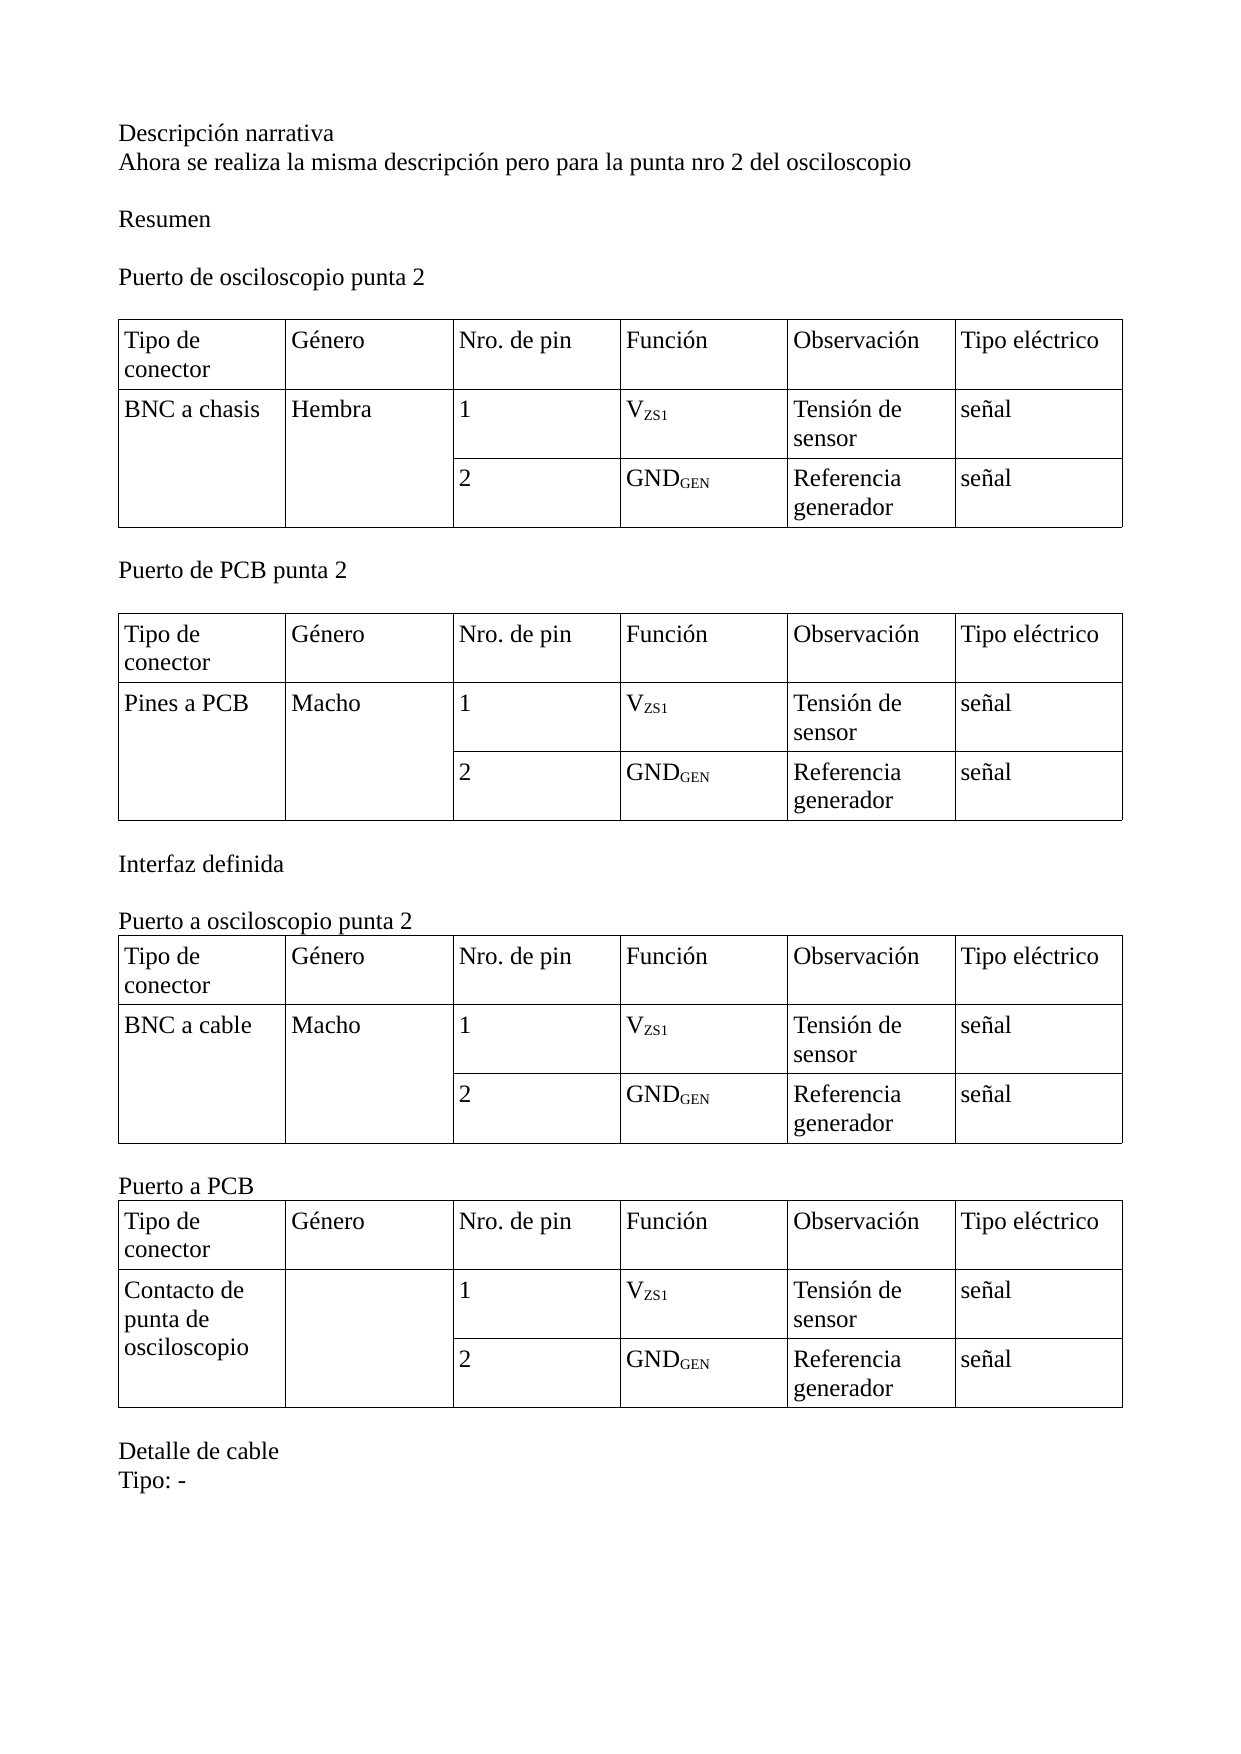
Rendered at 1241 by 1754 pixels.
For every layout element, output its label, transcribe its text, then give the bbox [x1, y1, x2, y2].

table_cell Pines a PCB [119, 683, 285, 820]
table_header Tipo de conector [119, 320, 285, 388]
table_header Nro. de pin [454, 614, 620, 682]
table_cell señal [956, 459, 1122, 527]
table_cell GNDGEN [621, 459, 787, 527]
table_cell Tensión de sensor [788, 1270, 955, 1338]
table_header Género [286, 936, 453, 1004]
table_cell Macho [286, 683, 453, 820]
table_header Nro. de pin [454, 1201, 620, 1269]
table_cell señal [956, 752, 1122, 820]
table_cell Macho [286, 1005, 453, 1142]
table_header Tipo eléctrico [956, 320, 1122, 388]
table_header Género [286, 614, 453, 682]
table_cell GNDGEN [621, 1339, 787, 1407]
text Puerto de PCB punta 2 [118, 555, 1122, 584]
table_cell BNC a chasis [119, 390, 285, 527]
table_cell Referencia generador [788, 752, 955, 820]
table_header Género [286, 320, 453, 388]
text Interfaz definida [118, 849, 1122, 878]
table_cell 1 [454, 683, 620, 751]
table_cell Tensión de sensor [788, 390, 955, 457]
table_cell Referencia generador [788, 459, 955, 527]
table_cell 1 [454, 1270, 620, 1338]
table_header Observación [788, 320, 955, 388]
table_cell señal [956, 683, 1122, 751]
table_cell GNDGEN [621, 1074, 787, 1142]
table_header Observación [788, 1201, 955, 1269]
table_header Nro. de pin [454, 320, 620, 388]
table_cell GNDGEN [621, 752, 787, 820]
table_cell Contacto de punta de osciloscopio [119, 1270, 285, 1407]
table_cell Referencia generador [788, 1074, 955, 1142]
table_cell VZS1 [621, 1270, 787, 1338]
text Descripción narrativa [118, 118, 1122, 147]
table_cell señal [956, 390, 1122, 457]
table_cell Hembra [286, 390, 453, 527]
text Resumen [118, 204, 1122, 233]
table_header Observación [788, 936, 955, 1004]
text Puerto a osciloscopio punta 2 [118, 906, 1122, 935]
text Detalle de cable [118, 1436, 1122, 1465]
text Puerto de osciloscopio punta 2 [118, 262, 1122, 291]
text Tipo: - [118, 1465, 1122, 1493]
table_cell señal [956, 1270, 1122, 1338]
table_header Función [621, 614, 787, 682]
table_cell Referencia generador [788, 1339, 955, 1407]
table_cell señal [956, 1339, 1122, 1407]
text Puerto a PCB [118, 1171, 1122, 1200]
table_header Tipo de conector [119, 614, 285, 682]
table_cell 2 [454, 1074, 620, 1142]
table_cell señal [956, 1005, 1122, 1073]
table_cell señal [956, 1074, 1122, 1142]
table_header Tipo eléctrico [956, 614, 1122, 682]
table_header Género [286, 1201, 453, 1269]
table_header Tipo eléctrico [956, 936, 1122, 1004]
table_header Función [621, 936, 787, 1004]
table_cell Tensión de sensor [788, 1005, 955, 1073]
table_cell 1 [454, 390, 620, 457]
table_cell 2 [454, 752, 620, 820]
table_cell VZS1 [621, 1005, 787, 1073]
table_cell VZS1 [621, 683, 787, 751]
table_cell VZS1 [621, 390, 787, 457]
table_header Observación [788, 614, 955, 682]
table_header Función [621, 320, 787, 388]
table_header Tipo eléctrico [956, 1201, 1122, 1269]
table_header Nro. de pin [454, 936, 620, 1004]
table_cell [286, 1270, 453, 1407]
table_header Función [621, 1201, 787, 1269]
table_cell 2 [454, 459, 620, 527]
table_cell BNC a cable [119, 1005, 285, 1142]
text Ahora se realiza la misma descripción pero para la punta nro 2 del osciloscopio [118, 147, 1122, 176]
table_header Tipo de conector [119, 1201, 285, 1269]
table_cell 1 [454, 1005, 620, 1073]
table_header Tipo de conector [119, 936, 285, 1004]
table_cell 2 [454, 1339, 620, 1407]
table_cell Tensión de sensor [788, 683, 955, 751]
